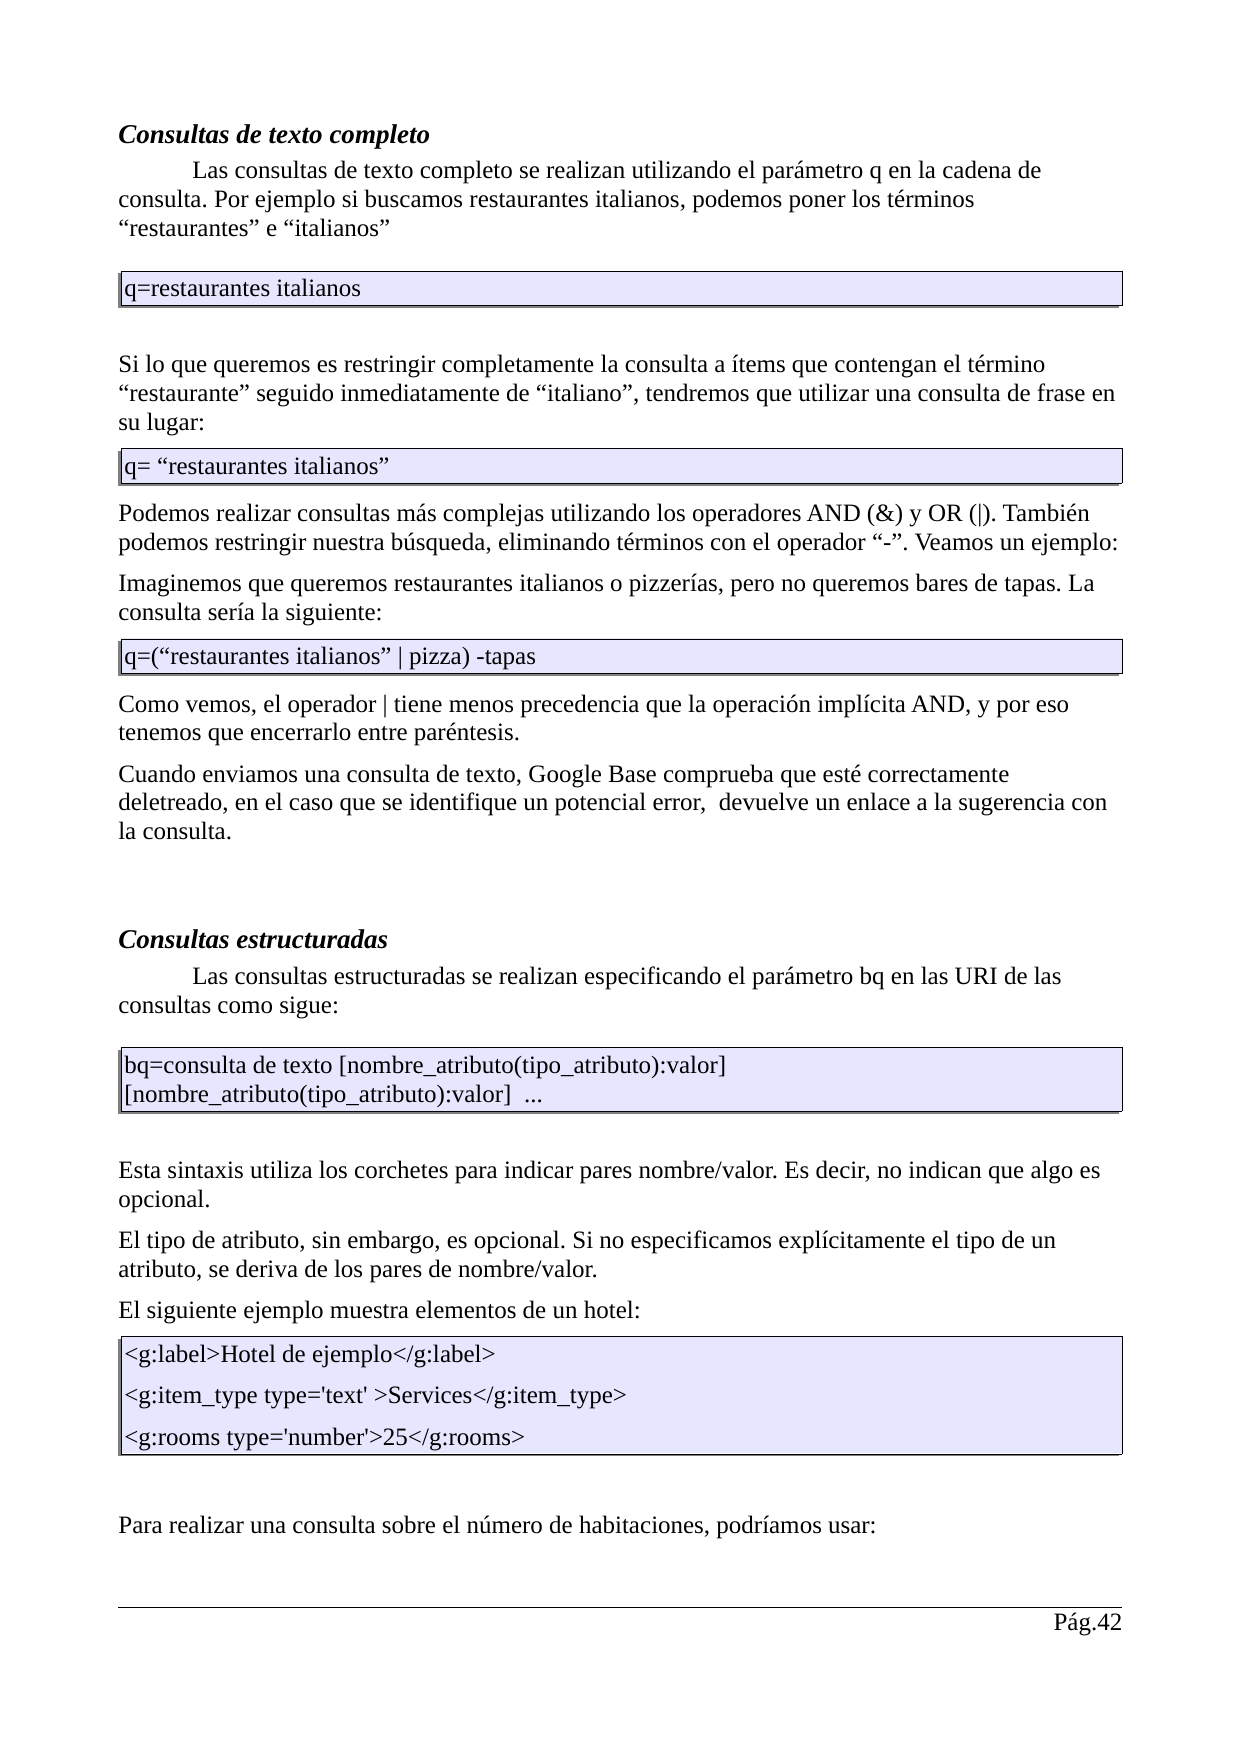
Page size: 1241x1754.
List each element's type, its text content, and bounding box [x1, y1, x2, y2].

text <g:item_type type='text' >Services</g:item_type> [122, 1377, 1122, 1409]
text <g:label>Hotel de ejemplo</g:label> [122, 1337, 1122, 1368]
text Esta sintaxis utiliza los corchetes para indicar pares nombre/valor. Es decir, no indican que algo es opcional. [118, 1155, 1122, 1212]
text Para realizar una consulta sobre el número de habitaciones, podríamos usar: [118, 1510, 1122, 1539]
text Podemos realizar consultas más complejas utilizando los operadores AND (&) y OR (|). También podemos restringir nuestra búsqueda, eliminando términos con el operador “-”. Veamos un ejemplo: [118, 498, 1122, 556]
text El siguiente ejemplo muestra elementos de un hotel: [118, 1295, 1122, 1324]
text El tipo de atributo, sin embargo, es opcional. Si no especificamos explícitamente el tipo de un atributo, se deriva de los pares de nombre/valor. [118, 1225, 1122, 1282]
text bq=consulta de texto [nombre_atributo(tipo_atributo):valor] [nombre_atributo(tipo_atributo):valor] ... [122, 1048, 1122, 1111]
subtitle Consultas de texto completo [118, 118, 1122, 149]
text Las consultas estructuradas se realizan especificando el parámetro bq en las URI de las consultas como sigue: [118, 961, 1122, 1018]
text <g:rooms type='number'>25</g:rooms> [122, 1419, 1122, 1453]
text q= “restaurantes italianos” [122, 449, 1122, 483]
text q=(“restaurantes italianos” | pizza) -tapas [122, 640, 1122, 673]
text Las consultas de texto completo se realizan utilizando el parámetro q en la cadena de consulta. Por ejemplo si buscamos restaurantes italianos, podemos poner los términos “restaurantes” e “italianos” [118, 156, 1122, 242]
text Como vemos, el operador | tiene menos precedencia que la operación implícita AND, y por eso tenemos que encerrarlo entre paréntesis. [118, 689, 1122, 746]
text Imaginemos que queremos restaurantes italianos o pizzerías, pero no queremos bares de tapas. La consulta sería la siguiente: [118, 568, 1122, 626]
text Si lo que queremos es restringir completamente la consulta a ítems que contengan el término “restaurante” seguido inmediatamente de “italiano”, tendremos que utilizar una consulta de frase en su lugar: [118, 349, 1122, 436]
text q=restaurantes italianos [122, 272, 1122, 305]
subtitle Consultas estructuradas [118, 924, 1122, 955]
text Cuando enviamos una consulta de texto, Google Base comprueba que esté correctamente deletreado, en el caso que se identifique un potencial error, devuelve un enlace a la sugerencia con la consulta. [118, 759, 1122, 845]
